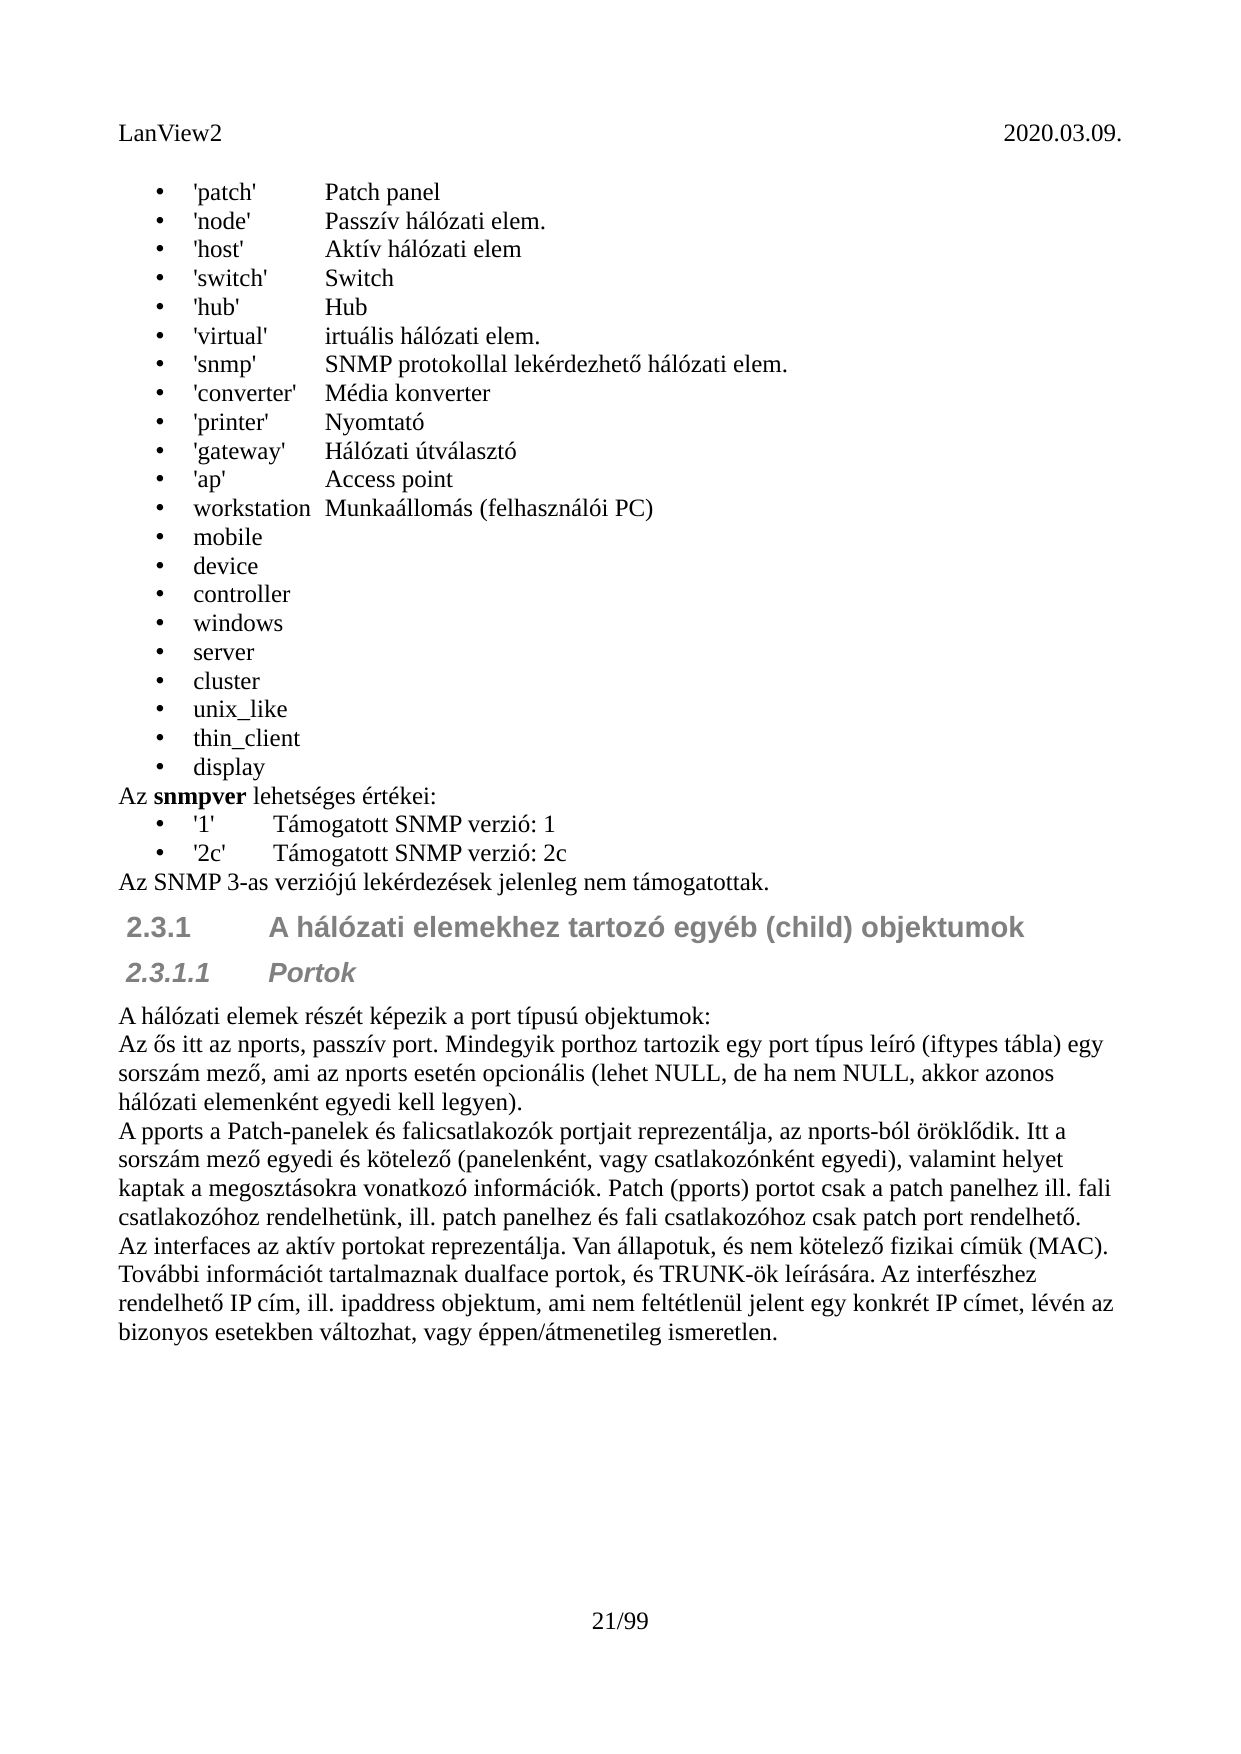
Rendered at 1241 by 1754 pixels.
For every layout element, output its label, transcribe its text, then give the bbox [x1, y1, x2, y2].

subtitle Portok [118, 956, 1122, 988]
list display [156, 752, 1122, 781]
list 'node' Passzív hálózati elem. [156, 206, 1122, 234]
list '2c' Támogatott SNMP verzió: 2c [156, 838, 1122, 867]
text Az ős itt az nports, passzív port. Mindegyik porthoz tartozik egy port típus leíró (iftypes tábla) egy sorszám mező, ami az nports esetén opcionális (lehet NULL, de ha nem NULL, akkor azonos hálózati elemenként egyedi kell legyen). [118, 1029, 1122, 1116]
text Az snmpver lehetséges értékei: [118, 781, 1122, 809]
list windows [156, 608, 1122, 637]
list 'patch' Patch panel [156, 177, 1122, 206]
list mobile [156, 522, 1122, 551]
list 'printer' Nyomtató [156, 407, 1122, 436]
list unix_like [156, 694, 1122, 723]
list controller [156, 579, 1122, 608]
list device [156, 551, 1122, 579]
list 'converter' Média konverter [156, 378, 1122, 407]
list cluster [156, 666, 1122, 694]
list 'switch' Switch [156, 263, 1122, 292]
list 'snmp' SNMP protokollal lekérdezhető hálózati elem. [156, 349, 1122, 378]
list '1' Támogatott SNMP verzió: 1 [156, 809, 1122, 838]
list server [156, 637, 1122, 666]
list 'hub' Hub [156, 292, 1122, 321]
text Az interfaces az aktív portokat reprezentálja. Van állapotuk, és nem kötelező fizikai címük (MAC). További információt tartalmaznak dualface portok, és TRUNK-ök leírására. Az interfészhez rendelhető IP cím, ill. ipaddress objektum, ami nem feltétlenül jelent egy konkrét IP címet, lévén az bizonyos esetekben változhat, vagy éppen/átmenetileg ismeretlen. [118, 1231, 1122, 1346]
text A pports a Patch-panelek és falicsatlakozók portjait reprezentálja, az nports-ból öröklődik. Itt a sorszám mező egyedi és kötelező (panelenként, vagy csatlakozónként egyedi), valamint helyet kaptak a megosztásokra vonatkozó információk. Patch (pports) portot csak a patch panelhez ill. fali csatlakozóhoz rendelhetünk, ill. patch panelhez és fali csatlakozóhoz csak patch port rendelhető. [118, 1116, 1122, 1231]
list workstation Munkaállomás (felhasználói PC) [156, 493, 1122, 522]
list 'ap' Access point [156, 464, 1122, 493]
list 'gateway' Hálózati útválasztó [156, 436, 1122, 464]
list 'host' Aktív hálózati elem [156, 234, 1122, 263]
subtitle A hálózati elemekhez tartozó egyéb (child) objektumok [118, 910, 1122, 944]
text A hálózati elemek részét képezik a port típusú objektumok: [118, 1001, 1122, 1029]
text Az SNMP 3-as verziójú lekérdezések jelenleg nem támogatottak. [118, 867, 1122, 896]
list 'virtual' irtuális hálózati elem. [156, 321, 1122, 349]
list thin_client [156, 723, 1122, 752]
